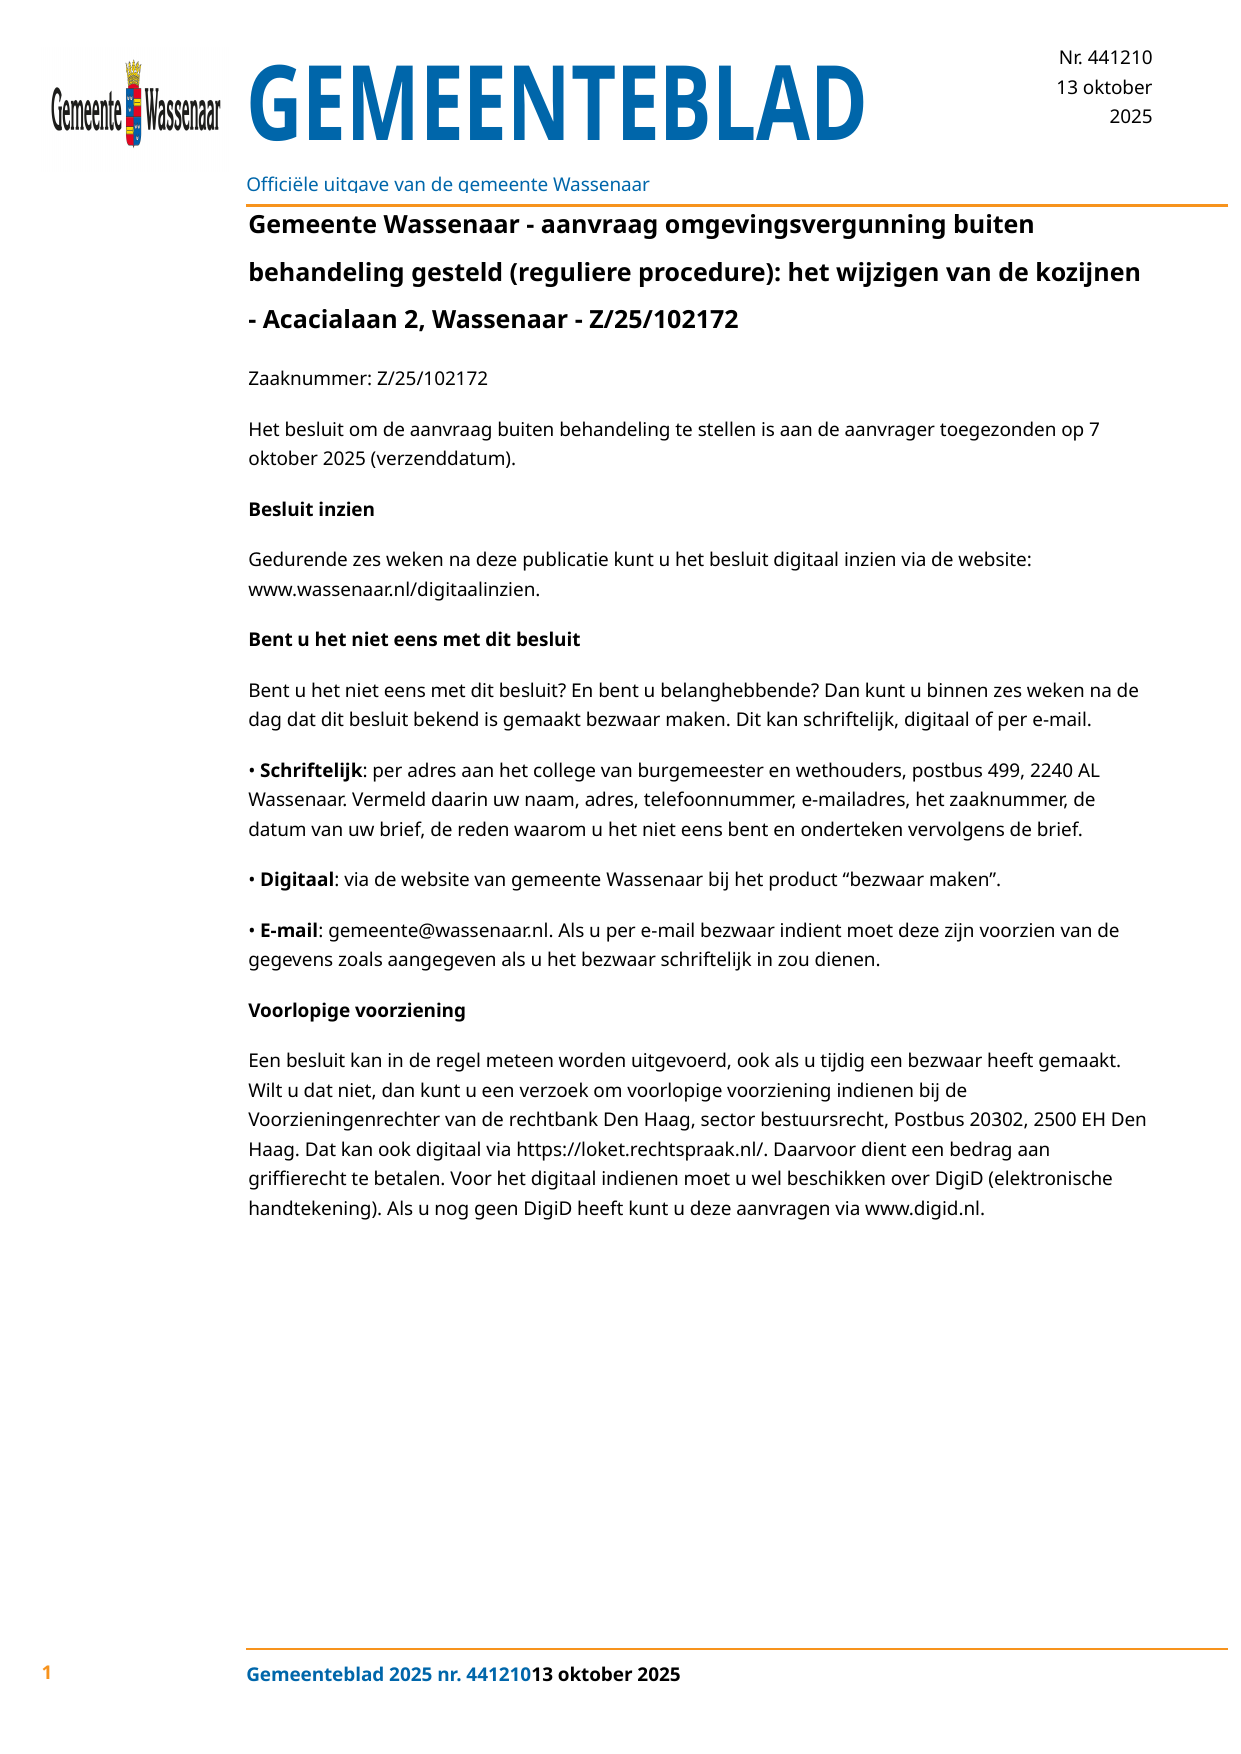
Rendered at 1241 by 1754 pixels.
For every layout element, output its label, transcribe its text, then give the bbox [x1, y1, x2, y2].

text Gedurende zes weken na deze publicatie kunt u het besluit digitaal inzien via de website: www.wassenaar.nl/digitaalinzien. [248, 546, 1152, 602]
picture [41, 47, 231, 172]
text Het besluit om de aanvraag buiten behandeling te stellen is aan de aanvrager toegezonden op 7 oktober 2025 (verzenddatum). [248, 416, 1152, 471]
text Besluit inzien [248, 496, 1152, 522]
text Gemeente Wassenaar - aanvraag omgevingsvergunning buiten behandeling gesteld (reguliere procedure): het wijzigen van de kozijnen - Acacialaan 2, Wassenaar - Z/25/102172 [248, 207, 1152, 336]
text Bent u het niet eens met dit besluit? En bent u belanghebbende? Dan kunt u binnen zes weken na de dag dat dit besluit bekend is gemaakt bezwaar maken. Dit kan schriftelijk, digitaal of per e-mail. [248, 677, 1152, 732]
text • E-mail: gemeente@wassenaar.nl. Als u per e-mail bezwaar indient moet deze zijn voorzien van de gegevens zoals aangegeven als u het bezwaar schriftelijk in zou dienen. [248, 917, 1152, 972]
text Voorlopige voorziening [248, 997, 1152, 1022]
text • Digitaal: via de website van gemeente Wassenaar bij het product “bezwaar maken”. [248, 866, 1152, 892]
text • Schriftelijk: per adres aan het college van burgemeester en wethouders, postbus 499, 2240 AL Wassenaar. Vermeld daarin uw naam, adres, telefoonnummer, e-mailadres, het zaaknummer, de datum van uw brief, de reden waarom u het niet eens bent en onderteken vervolgens de brief. [248, 757, 1152, 842]
text Zaaknummer: Z/25/102172 [248, 366, 1152, 391]
text Een besluit kan in de regel meteen worden uitgevoerd, ook als u tijdig een bezwaar heeft gemaakt. Wilt u dat niet, dan kunt u een verzoek om voorlopige voorziening indienen bij de Voorzieningenrechter van de rechtbank Den Haag, sector bestuursrecht, Postbus 20302, 2500 EH Den Haag. Dat kan ook digitaal via https://loket.rechtspraak.nl/. Daarvoor dient een bedrag aan griffierecht te betalen. Voor het digitaal indienen moet u wel beschikken over DigiD (elektronische handtekening). Als u nog geen DigiD heeft kunt u deze aanvragen via www.digid.nl. [248, 1047, 1152, 1221]
text Bent u het niet eens met dit besluit [248, 626, 1152, 652]
